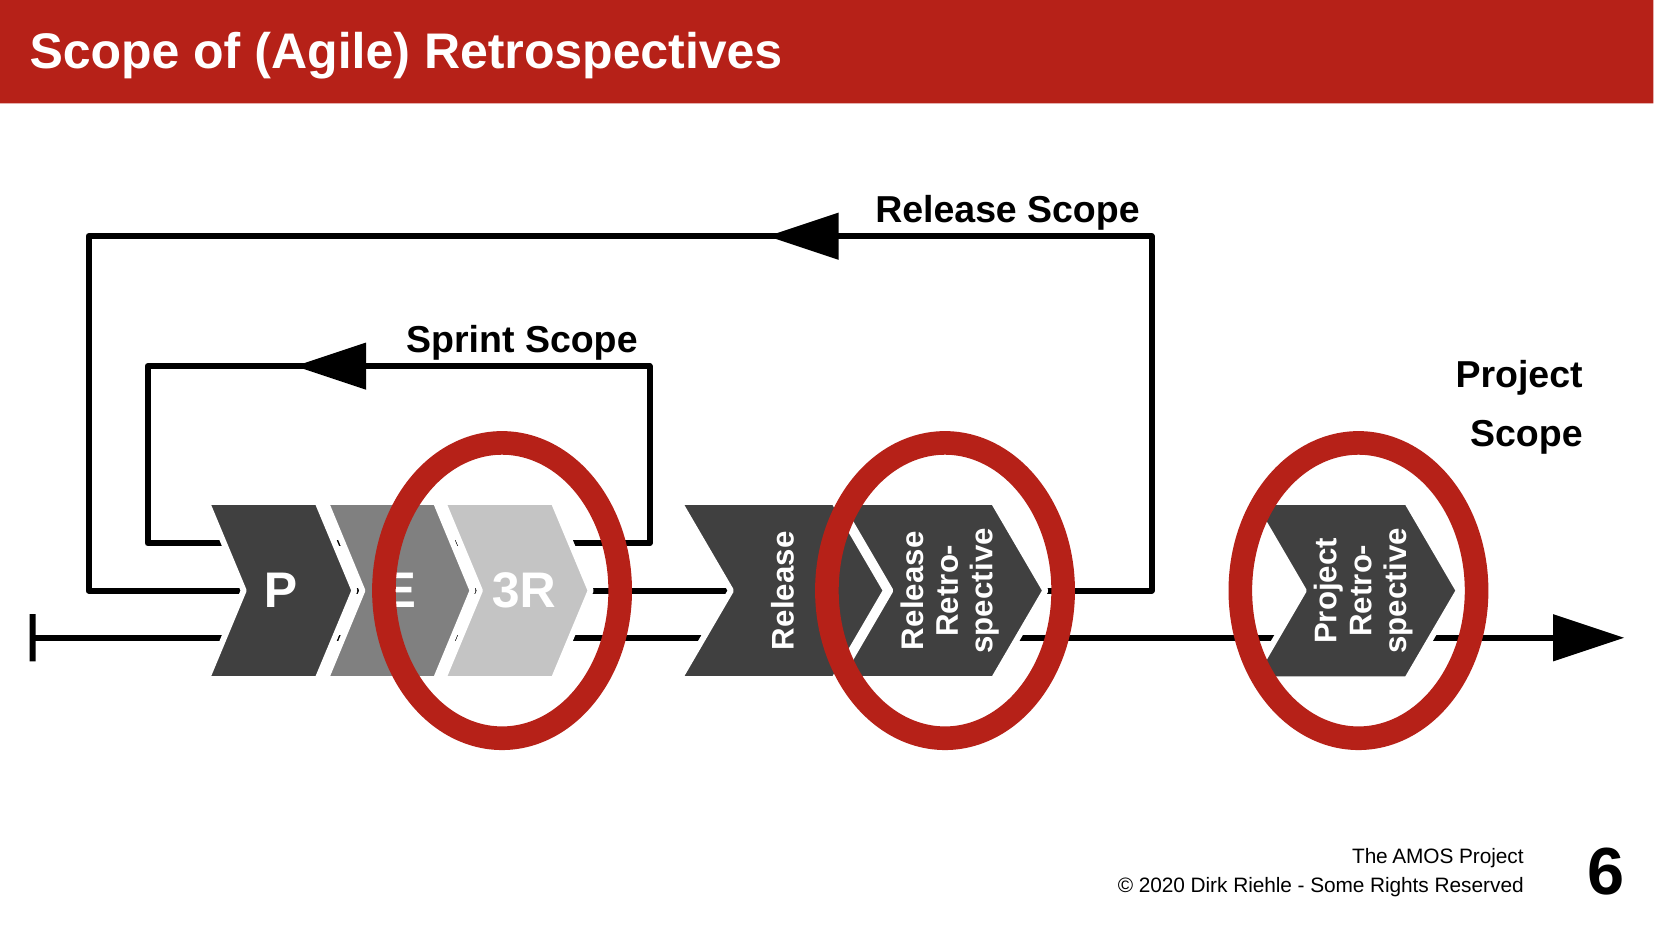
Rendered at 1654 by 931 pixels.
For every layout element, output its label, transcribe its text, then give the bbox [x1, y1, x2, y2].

text_box P [206, 501, 355, 680]
text_box 3R [442, 501, 591, 680]
text_box Release Scope [856, 177, 1152, 296]
text_box Project Retro- spective [1253, 502, 1425, 680]
text_box Project Scope [1435, 324, 1595, 479]
text_box E [396, 501, 473, 680]
text_box Release [679, 501, 836, 680]
text_box Release Retro- spective [839, 501, 1011, 680]
text_box Sprint Scope [354, 307, 650, 426]
text_box [1011, 531, 1046, 650]
title Scope of (Agile) Retrospectives [0, 0, 1654, 104]
text_box [1425, 532, 1459, 649]
text_box E [325, 501, 393, 680]
